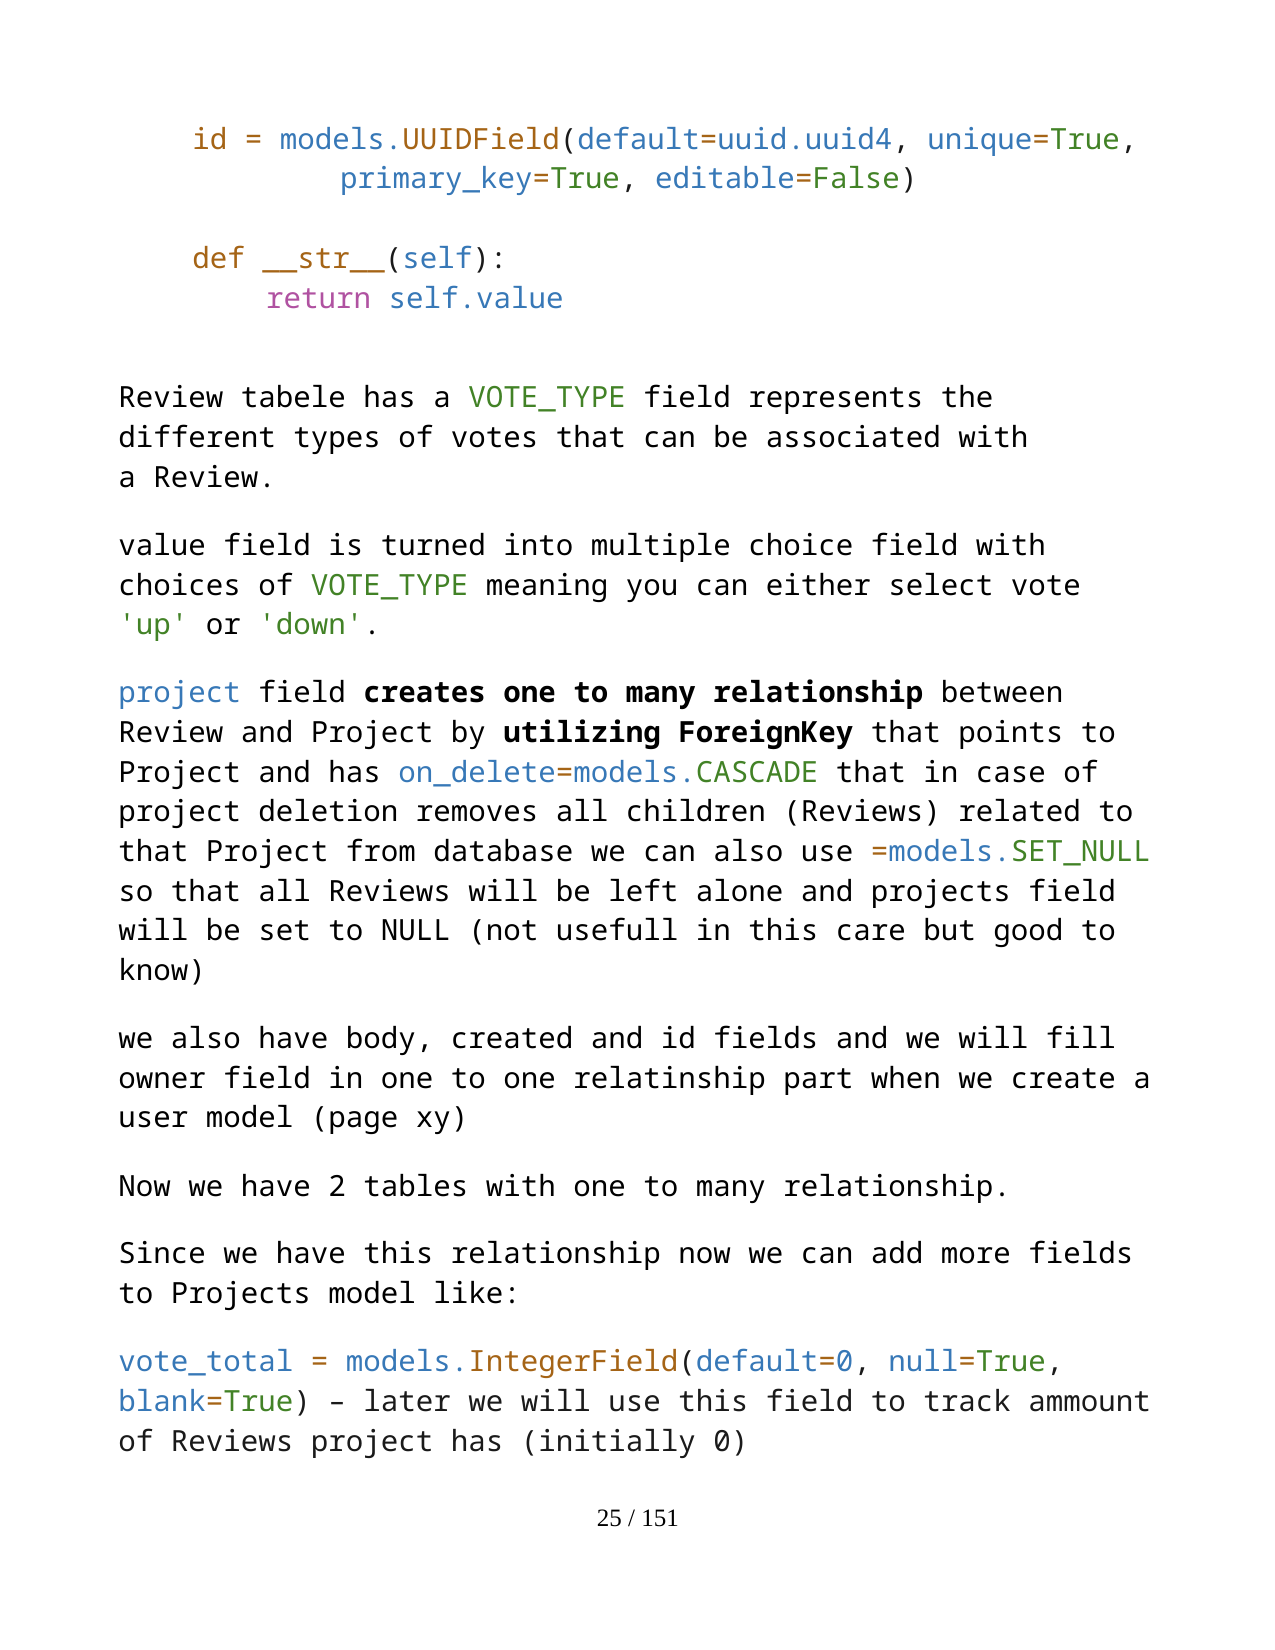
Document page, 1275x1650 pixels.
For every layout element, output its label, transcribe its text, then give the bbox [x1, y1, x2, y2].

text project field creates one to many relationship between Review and Project by utilizing ForeignKey that points to Project and has on_delete=models.CASCADE that in case of project deletion removes all children (Reviews) related to that Project from database we can also use =models.SET_NULL so that all Reviews will be left alone and projects field will be set to NULL (not usefull in this care but good to know) [118, 672, 1157, 989]
text vote_total = models.IntegerField(default=0, null=True, blank=True) – later we will use this field to track ammount of Reviews project has (initially 0) [118, 1341, 1157, 1459]
text id = models.UUIDField(default=uuid.uuid4, unique=True, primary_key=True, editable=False) [118, 118, 1157, 197]
text return self.value [118, 277, 1157, 317]
text Review tabele has a VOTE_TYPE field represents the different types of votes that can be associated with a Review. [118, 377, 1157, 496]
text Since we have this relationship now we can add more fields to Projects model like: [118, 1233, 1157, 1312]
text def __str__(self): [118, 237, 1157, 277]
text we also have body, created and id fields and we will fill owner field in one to one relatinship part when we create a user model (page xy) [118, 1017, 1157, 1136]
text Now we have 2 tables with one to many relationship. [118, 1165, 1157, 1204]
text value field is turned into multiple choice field with choices of VOTE_TYPE meaning you can either select vote 'up' or 'down'. [118, 524, 1157, 643]
